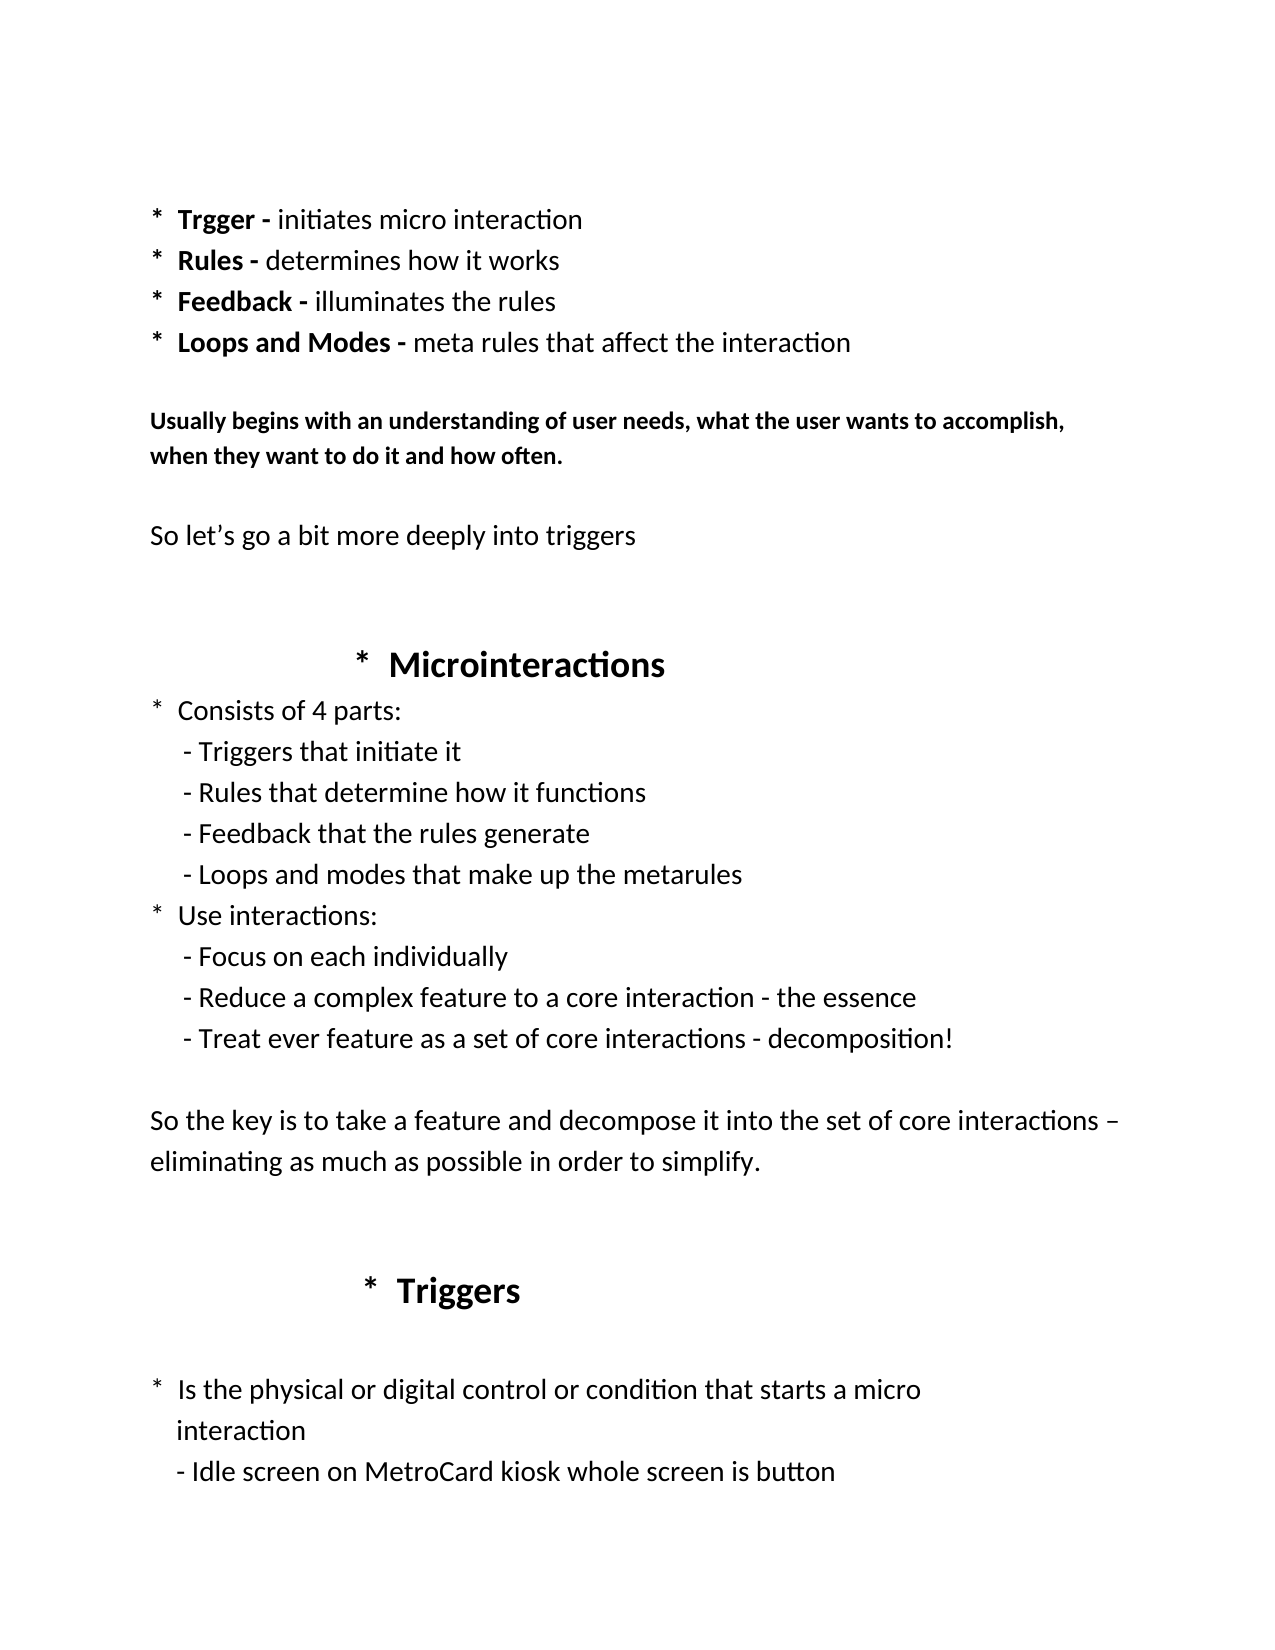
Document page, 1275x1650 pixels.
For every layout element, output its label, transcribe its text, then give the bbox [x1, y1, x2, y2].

text * Trgger - initiates micro interaction * Rules - determines how it works * Feedback - illuminates the rules * Loops and Modes - meta rules that affect the interaction Usually begins with an understanding of user needs, what the user wants to accomplish, when they want to do it and how often. So let’s go a bit more deeply into triggers * Microinteractions * Consists of 4 parts: - Triggers that initiate it - Rules that determine how it functions - Feedback that the rules generate - Loops and modes that make up the metarules * Use interactions: - Focus on each individually - Reduce a complex feature to a core interaction - the essence - Treat ever feature as a set of core interactions - decomposition! So the key is to take a feature and decompose it into the set of core interactions – eliminating as much as possible in order to simplify. * Triggers * Is the physical or digital control or condition that starts a micro interaction - Idle screen on MetroCard kiosk whole screen is button [150, 150, 1125, 1488]
